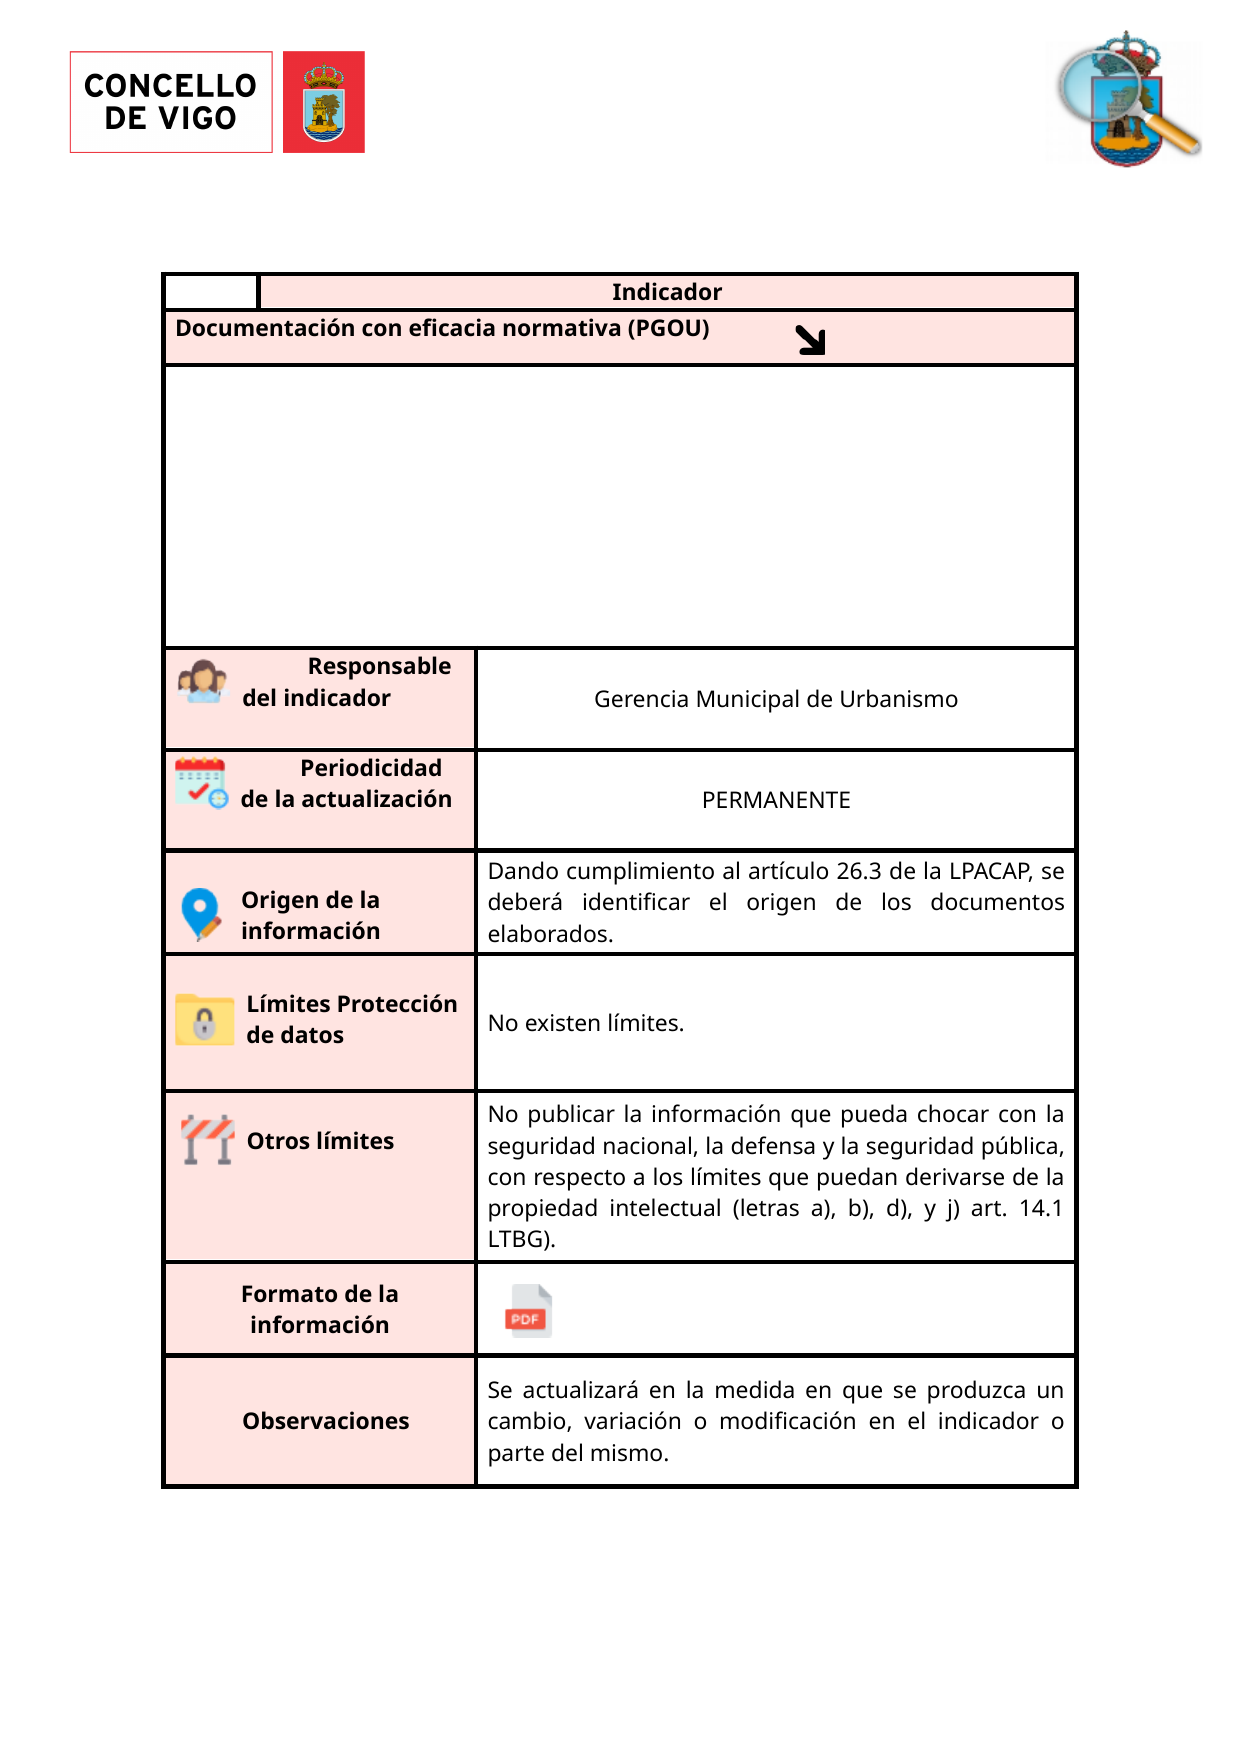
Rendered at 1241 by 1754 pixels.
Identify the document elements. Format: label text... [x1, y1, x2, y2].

table_cell [478, 1264, 1074, 1353]
table_cell Observaciones [166, 1358, 474, 1484]
table_cell Periodicidad de la actualización [166, 752, 474, 848]
table_cell Documentación con eficacia normativa (PGOU) [166, 312, 1074, 363]
picture [175, 756, 229, 810]
picture [1040, 26, 1218, 186]
table_cell Origen de la información [166, 853, 474, 952]
table_cell Formato de la información [166, 1264, 474, 1353]
picture [502, 1284, 556, 1338]
picture [193, 900, 207, 912]
table_cell No publicar la información que pueda chocar con la seguridad nacional, la defensa y la seguridad pública, con respecto a los límites que puedan derivarse de la propiedad intelectual (letras a), b), d), y j) art. 14.1 LTBG). [478, 1093, 1074, 1259]
table_cell Responsable del indicador [166, 650, 474, 747]
table_cell Se actualizará en la medida en que se produzca un cambio, variación o modificación en el indicador o parte del mismo. [478, 1358, 1074, 1484]
table_cell [166, 367, 1074, 646]
picture [181, 1113, 235, 1167]
table_cell Gerencia Municipal de Urbanismo [478, 650, 1074, 747]
picture [175, 990, 235, 1050]
table_cell No existen límites. [478, 956, 1074, 1089]
picture [175, 888, 229, 942]
table_cell Dando cumplimiento al artículo 26.3 de la LPACAP, se deberá identificar el origen de los documentos elaborados. [478, 853, 1074, 952]
picture [795, 325, 825, 355]
table_header Indicador [261, 276, 1074, 307]
picture [69, 51, 365, 153]
table_cell PERMANENTE [478, 752, 1074, 848]
table_header [166, 276, 256, 307]
picture [177, 655, 231, 709]
table_cell Límites Protección de datos [166, 956, 474, 1089]
table_cell Otros límites [166, 1093, 474, 1259]
